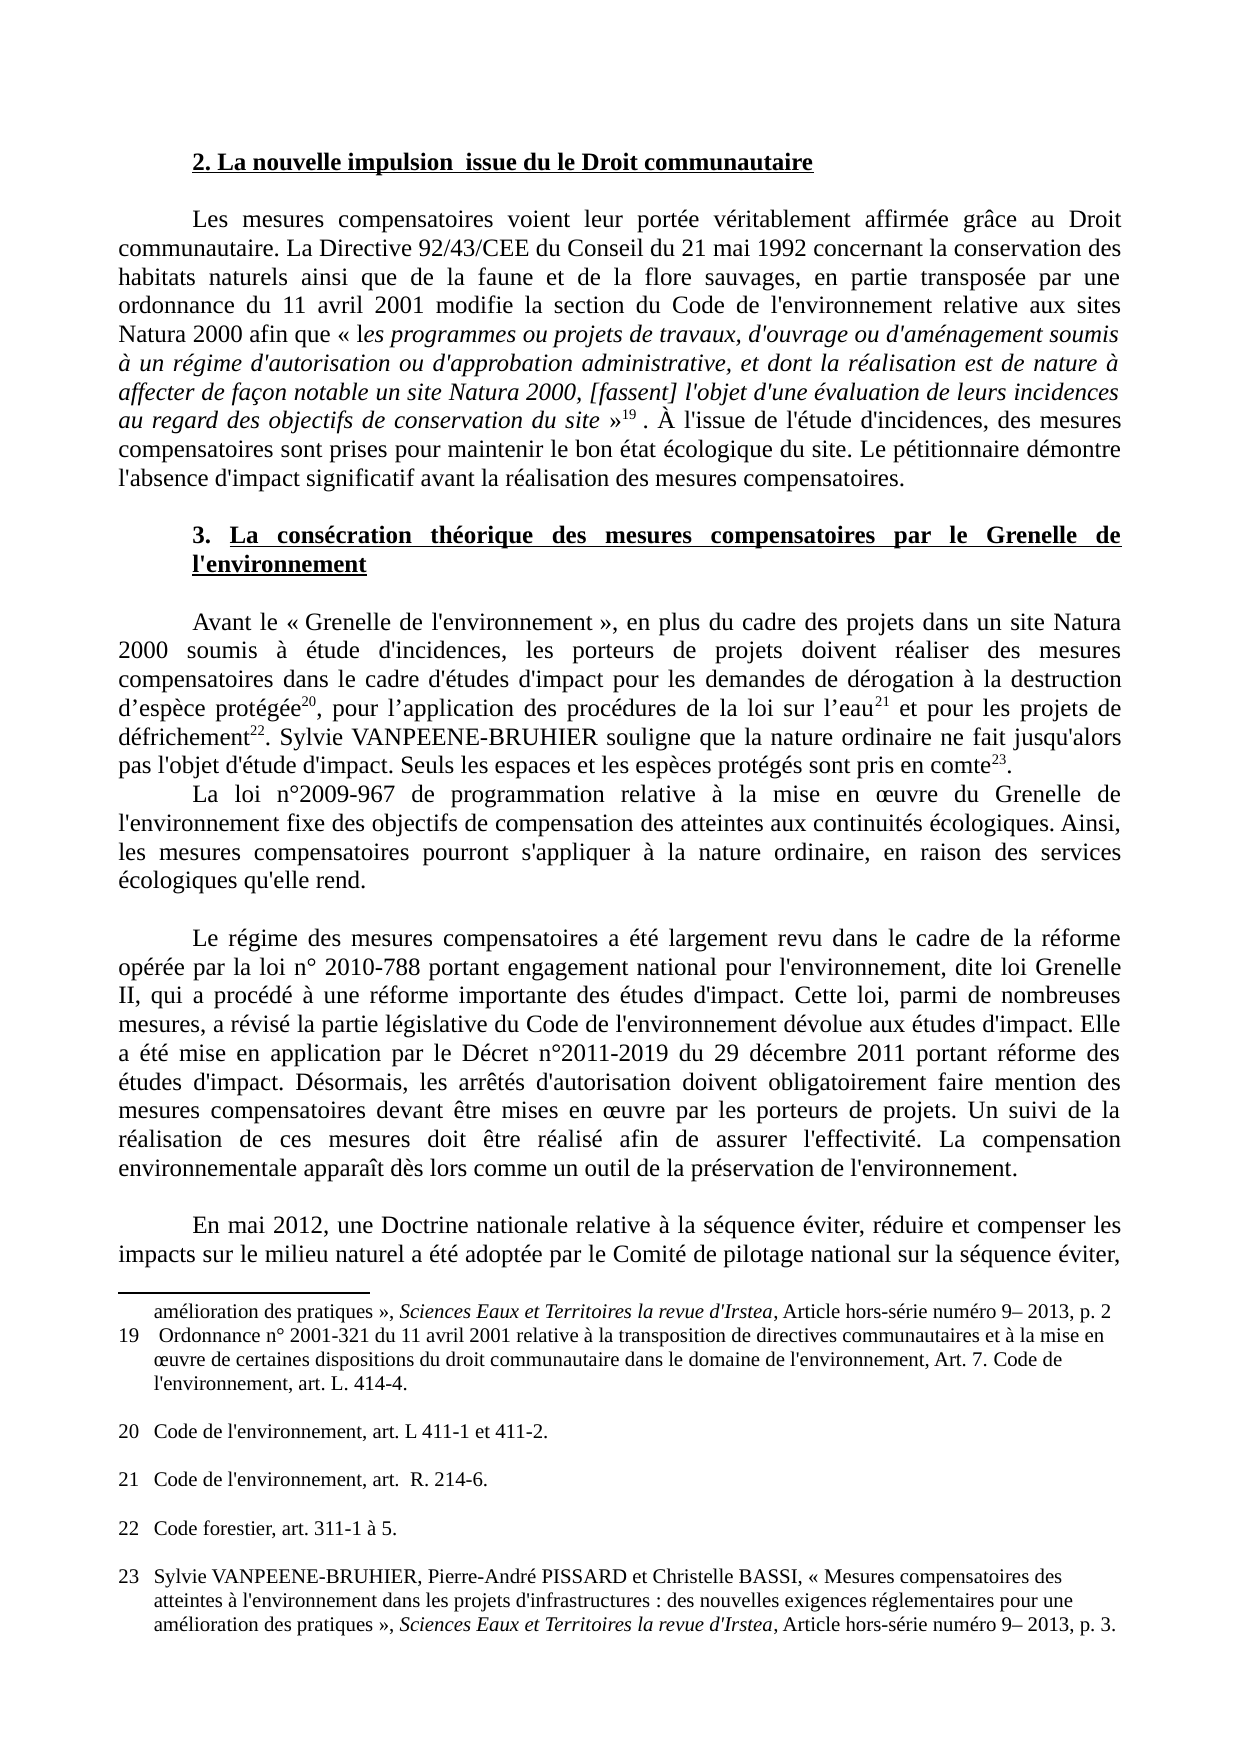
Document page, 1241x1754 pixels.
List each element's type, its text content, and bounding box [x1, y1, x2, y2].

text Code de l'environnement, art. L 411-1 et 411-2. [118, 1419, 1122, 1443]
text Le régime des mesures compensatoires a été largement revu dans le cadre de la réforme opérée par la loi n° 2010-788 portant engagement national pour l'environnement, dite loi Grenelle II, qui a procédé à une réforme importante des études d'impact. Cette loi, parmi de nombreuses mesures, a révisé la partie législative du Code de l'environnement dévolue aux études d'impact. Elle a été mise en application par le Décret n°2011-2019 du 29 décembre 2011 portant réforme des études d'impact. Désormais, les arrêtés d'autorisation doivent obligatoirement faire mention des mesures compensatoires devant être mises en œuvre par les porteurs de projets. Un suivi de la réalisation de ces mesures doit être réalisé afin de assurer l'effectivité. La compensation environnementale apparaît dès lors comme un outil de la préservation de l'environnement. [118, 923, 1122, 1182]
text Code forestier, art. 311-1 à 5. [118, 1516, 1122, 1539]
text amélioration des pratiques », Sciences Eaux et Territoires la revue d'Irstea, Article hors-série numéro 9– 2013, p. 2 [118, 1299, 1122, 1323]
text Avant le « Grenelle de l'environnement », en plus du cadre des projets dans un site Natura 2000 soumis à étude d'incidences, les porteurs de projets doivent réaliser des mesures compensatoires dans le cadre d'études d'impact pour les demandes de dérogation à la destruction d’espèce protégée, pour l’application des procédures de la loi sur l’eau et pour les projets de défrichement. Sylvie VANPEENE-BRUHIER souligne que la nature ordinaire ne fait jusqu'alors pas l'objet d'étude d'impact. Seuls les espaces et les espèces protégés sont pris en comte. [118, 607, 1122, 779]
text Code de l'environnement, art. R. 214-6. [118, 1467, 1122, 1491]
text 2. La nouvelle impulsion issue du le Droit communautaire [192, 147, 1122, 176]
text Les mesures compensatoires voient leur portée véritablement affirmée grâce au Droit communautaire. La Directive 92/43/CEE du Conseil du 21 mai 1992 concernant la conservation des habitats naturels ainsi que de la faune et de la flore sauvages, en partie transposée par une ordonnance du 11 avril 2001 modifie la section du Code de l'environnement relative aux sites Natura 2000 afin que « les programmes ou projets de travaux, d'ouvrage ou d'aménagement soumis à un régime d'autorisation ou d'approbation administrative, et dont la réalisation est de nature à affecter de façon notable un site Natura 2000, [fassent] l'objet d'une évaluation de leurs incidences au regard des objectifs de conservation du site » . À l'issue de l'étude d'incidences, des mesures compensatoires sont prises pour maintenir le bon état écologique du site. Le pétitionnaire démontre l'absence d'impact significatif avant la réalisation des mesures compensatoires. [118, 204, 1122, 492]
text Sylvie VANPEENE-BRUHIER, Pierre-André PISSARD et Christelle BASSI, « Mesures compensatoires des atteintes à l'environnement dans les projets d'infrastructures : des nouvelles exigences réglementaires pour une amélioration des pratiques », Sciences Eaux et Territoires la revue d'Irstea, Article hors-série numéro 9– 2013, p. 3. [118, 1564, 1122, 1636]
text 3. La consécration théorique des mesures compensatoires par le Grenelle de l'environnement [192, 521, 1122, 578]
text Ordonnance n° 2001-321 du 11 avril 2001 relative à la transposition de directives communautaires et à la mise en œuvre de certaines dispositions du droit communautaire dans le domaine de l'environnement, Art. 7. Code de l'environnement, art. L. 414-4. [118, 1323, 1122, 1395]
text La loi n°2009-967 de programmation relative à la mise en œuvre du Grenelle de l'environnement fixe des objectifs de compensation des atteintes aux continuités écologiques. Ainsi, les mesures compensatoires pourront s'appliquer à la nature ordinaire, en raison des services écologiques qu'elle rend. [118, 779, 1122, 894]
text En mai 2012, une Doctrine nationale relative à la séquence éviter, réduire et compenser les impacts sur le milieu naturel a été adoptée par le Comité de pilotage national sur la séquence éviter, [118, 1211, 1122, 1268]
